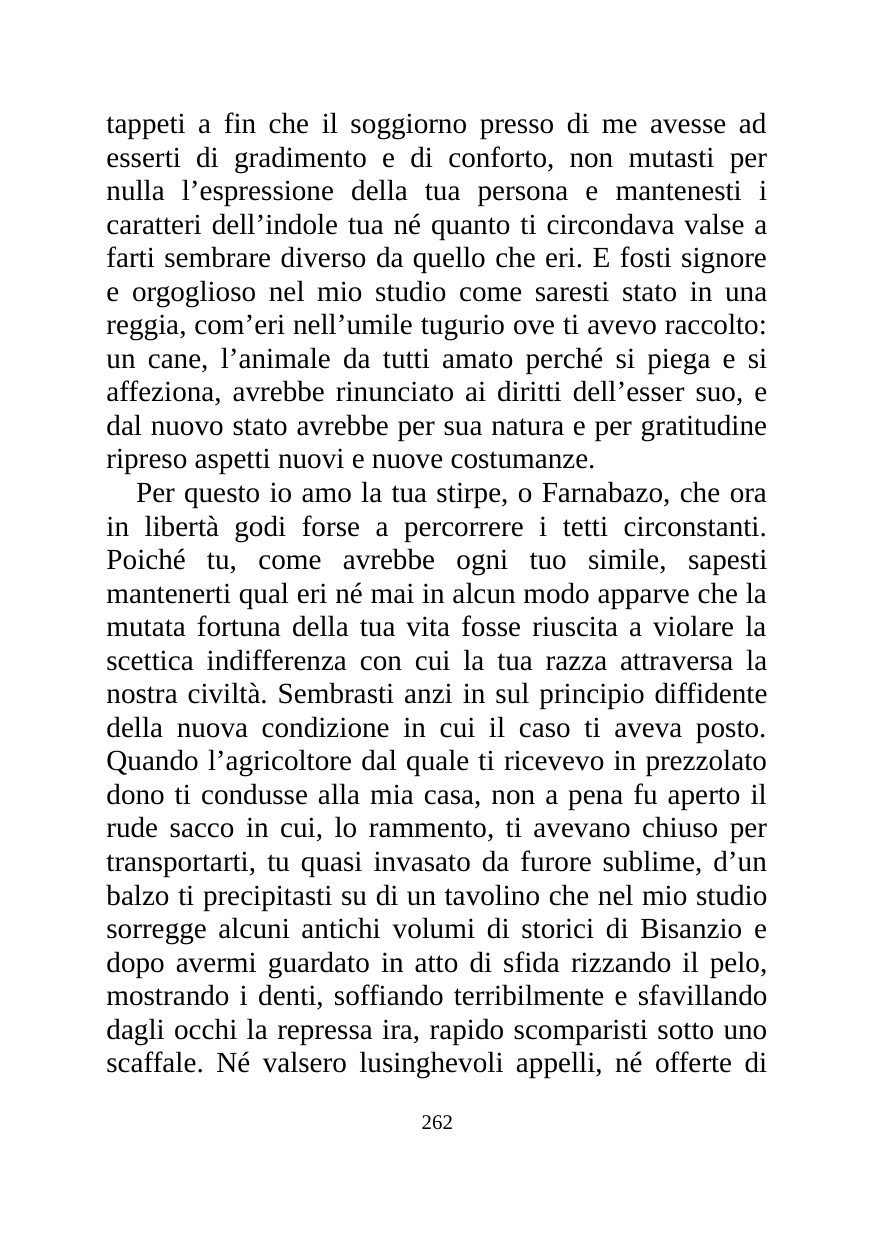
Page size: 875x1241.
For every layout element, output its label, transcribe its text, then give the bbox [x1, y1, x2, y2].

text tappeti a fin che il soggiorno presso di me avesse ad esserti di gradimento e di conforto, non mutasti per nulla l’espressione della tua persona e mantenesti i caratteri dell’indole tua né quanto ti circondava valse a farti sembrare diverso da quello che eri. E fosti signore e orgoglioso nel mio studio come saresti stato in una reggia, com’eri nell’umile tugurio ove ti avevo raccolto: un cane, l’animale da tutti amato perché si piega e si affeziona, avrebbe rinunciato ai diritti dell’esser suo, e dal nuovo stato avrebbe per sua natura e per gratitudine ripreso aspetti nuovi e nuove costumanze. [106, 106, 768, 475]
text Per questo io amo la tua stirpe, o Farnabazo, che ora in libertà godi forse a percorrere i tetti circonstanti. Poiché tu, come avrebbe ogni tuo simile, sapesti mantenerti qual eri né mai in alcun modo apparve che la mutata fortuna della tua vita fosse riuscita a violare la scettica indifferenza con cui la tua razza attraversa la nostra civiltà. Sembrasti anzi in sul principio diffidente della nuova condizione in cui il caso ti aveva posto. Quando l’agricoltore dal quale ti ricevevo in prezzolato dono ti condusse alla mia casa, non a pena fu aperto il rude sacco in cui, lo rammento, ti avevano chiuso per transportarti, tu quasi invasato da furore sublime, d’un balzo ti precipitasti su di un tavolino che nel mio studio sorregge alcuni antichi volumi di storici di Bisanzio e dopo avermi guardato in atto di sfida rizzando il pelo, mostrando i denti, soffiando terribilmente e sfavillando dagli occhi la repressa ira, rapido scomparisti sotto uno scaffale. Né valsero lusinghevoli appelli, né offerte di [106, 475, 768, 1079]
